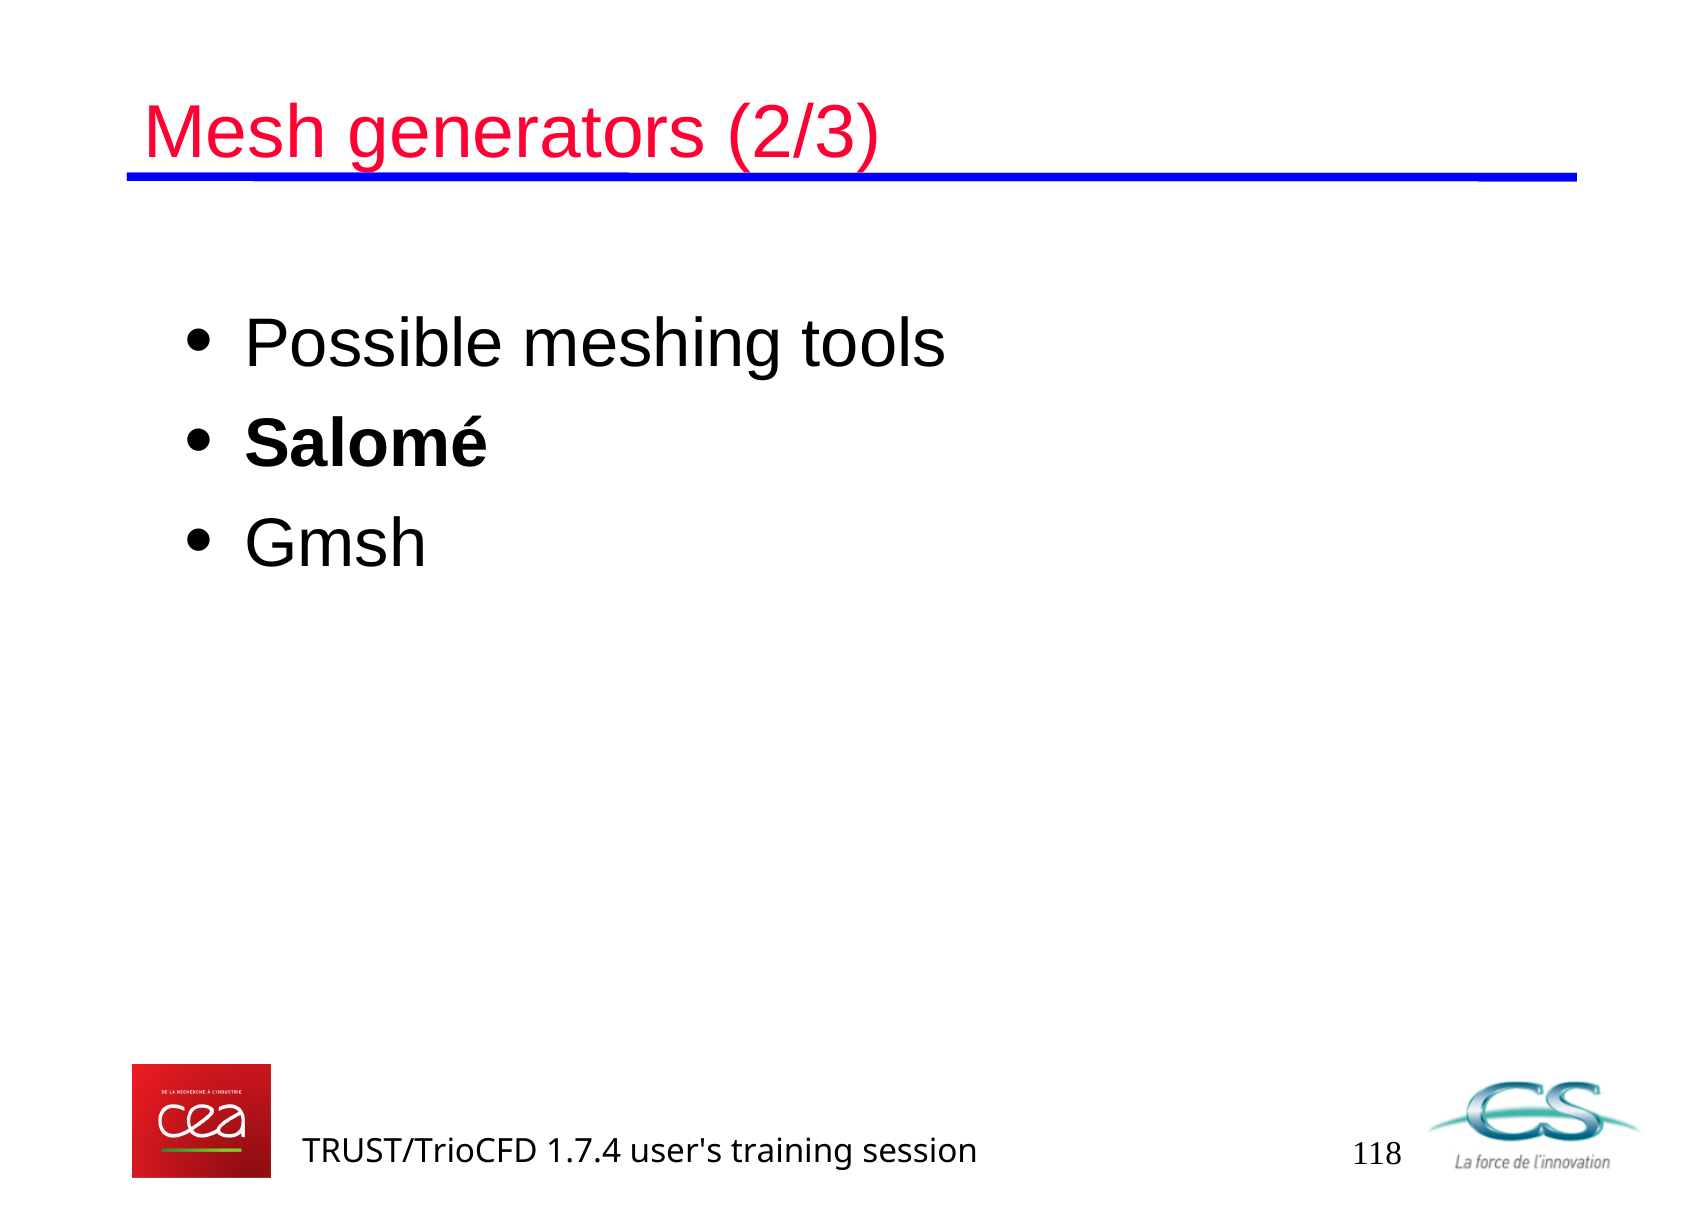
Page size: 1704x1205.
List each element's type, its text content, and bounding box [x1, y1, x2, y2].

picture [132, 1064, 271, 1178]
picture [1423, 1072, 1648, 1179]
title Mesh generators (2/3) [127, 39, 1661, 215]
list Possible meshing tools Salomé Gmsh [169, 290, 1353, 902]
